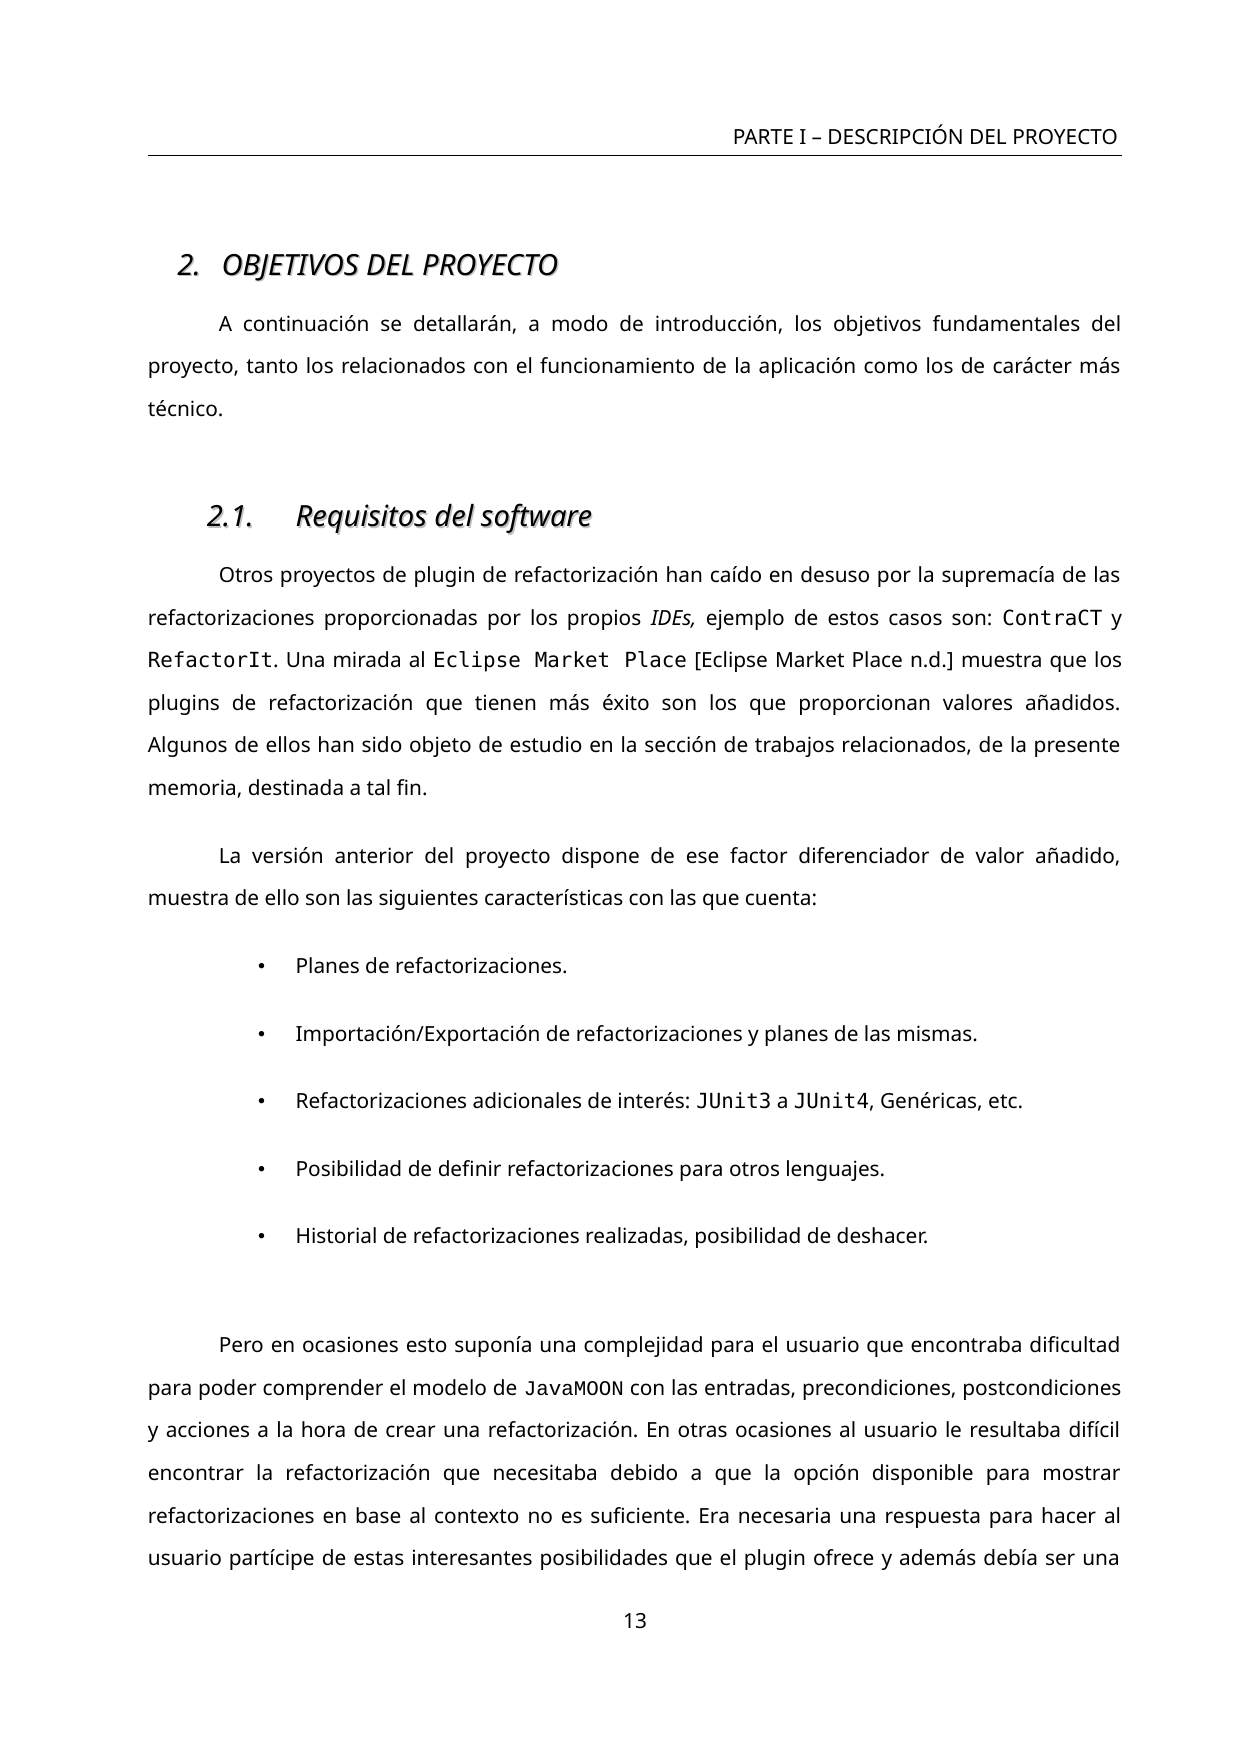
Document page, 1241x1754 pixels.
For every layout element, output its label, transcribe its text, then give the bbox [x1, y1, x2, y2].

subtitle Requisitos del software [207, 496, 1122, 535]
text La versión anterior del proyecto dispone de ese factor diferenciador de valor añadido, muestra de ello son las siguientes características con las que cuenta: [148, 841, 1122, 912]
text A continuación se detallarán, a modo de introducción, los objetivos fundamentales del proyecto, tanto los relacionados con el funcionamiento de la aplicación como los de carácter más técnico. [148, 309, 1122, 422]
list Refactorizaciones adicionales de interés: JUnit3 a JUnit4, Genéricas, etc. [258, 1086, 1122, 1115]
list Planes de refactorizaciones. [258, 951, 1122, 979]
list Posibilidad de definir refactorizaciones para otros lenguajes. [258, 1154, 1122, 1182]
text Otros proyectos de plugin de refactorización han caído en desuso por la supremacía de las refactorizaciones proporcionadas por los propios IDEs, ejemplo de estos casos son: ContraCT y RefactorIt. Una mirada al Eclipse Market Place [Eclipse Market Place n.d.] muestra que los plugins de refactorización que tienen más éxito son los que proporcionan valores añadidos. Algunos de ellos han sido objeto de estudio en la sección de trabajos relacionados, de la presente memoria, destinada a tal fin. [148, 560, 1122, 802]
text Pero en ocasiones esto suponía una complejidad para el usuario que encontraba dificultad para poder comprender el modelo de JavaMOON con las entradas, precondiciones, postcondiciones y acciones a la hora de crear una refactorización. En otras ocasiones al usuario le resultaba difícil encontrar la refactorización que necesitaba debido a que la opción disponible para mostrar refactorizaciones en base al contexto no es suficiente. Era necesaria una respuesta para hacer al usuario partícipe de estas interesantes posibilidades que el plugin ofrece y además debía ser una [148, 1330, 1122, 1572]
list Importación/Exportación de refactorizaciones y planes de las mismas. [258, 1019, 1122, 1047]
list Historial de refactorizaciones realizadas, posibilidad de deshacer. [258, 1221, 1122, 1250]
subtitle OBJETIVOS DEL PROYECTO [177, 244, 1122, 284]
